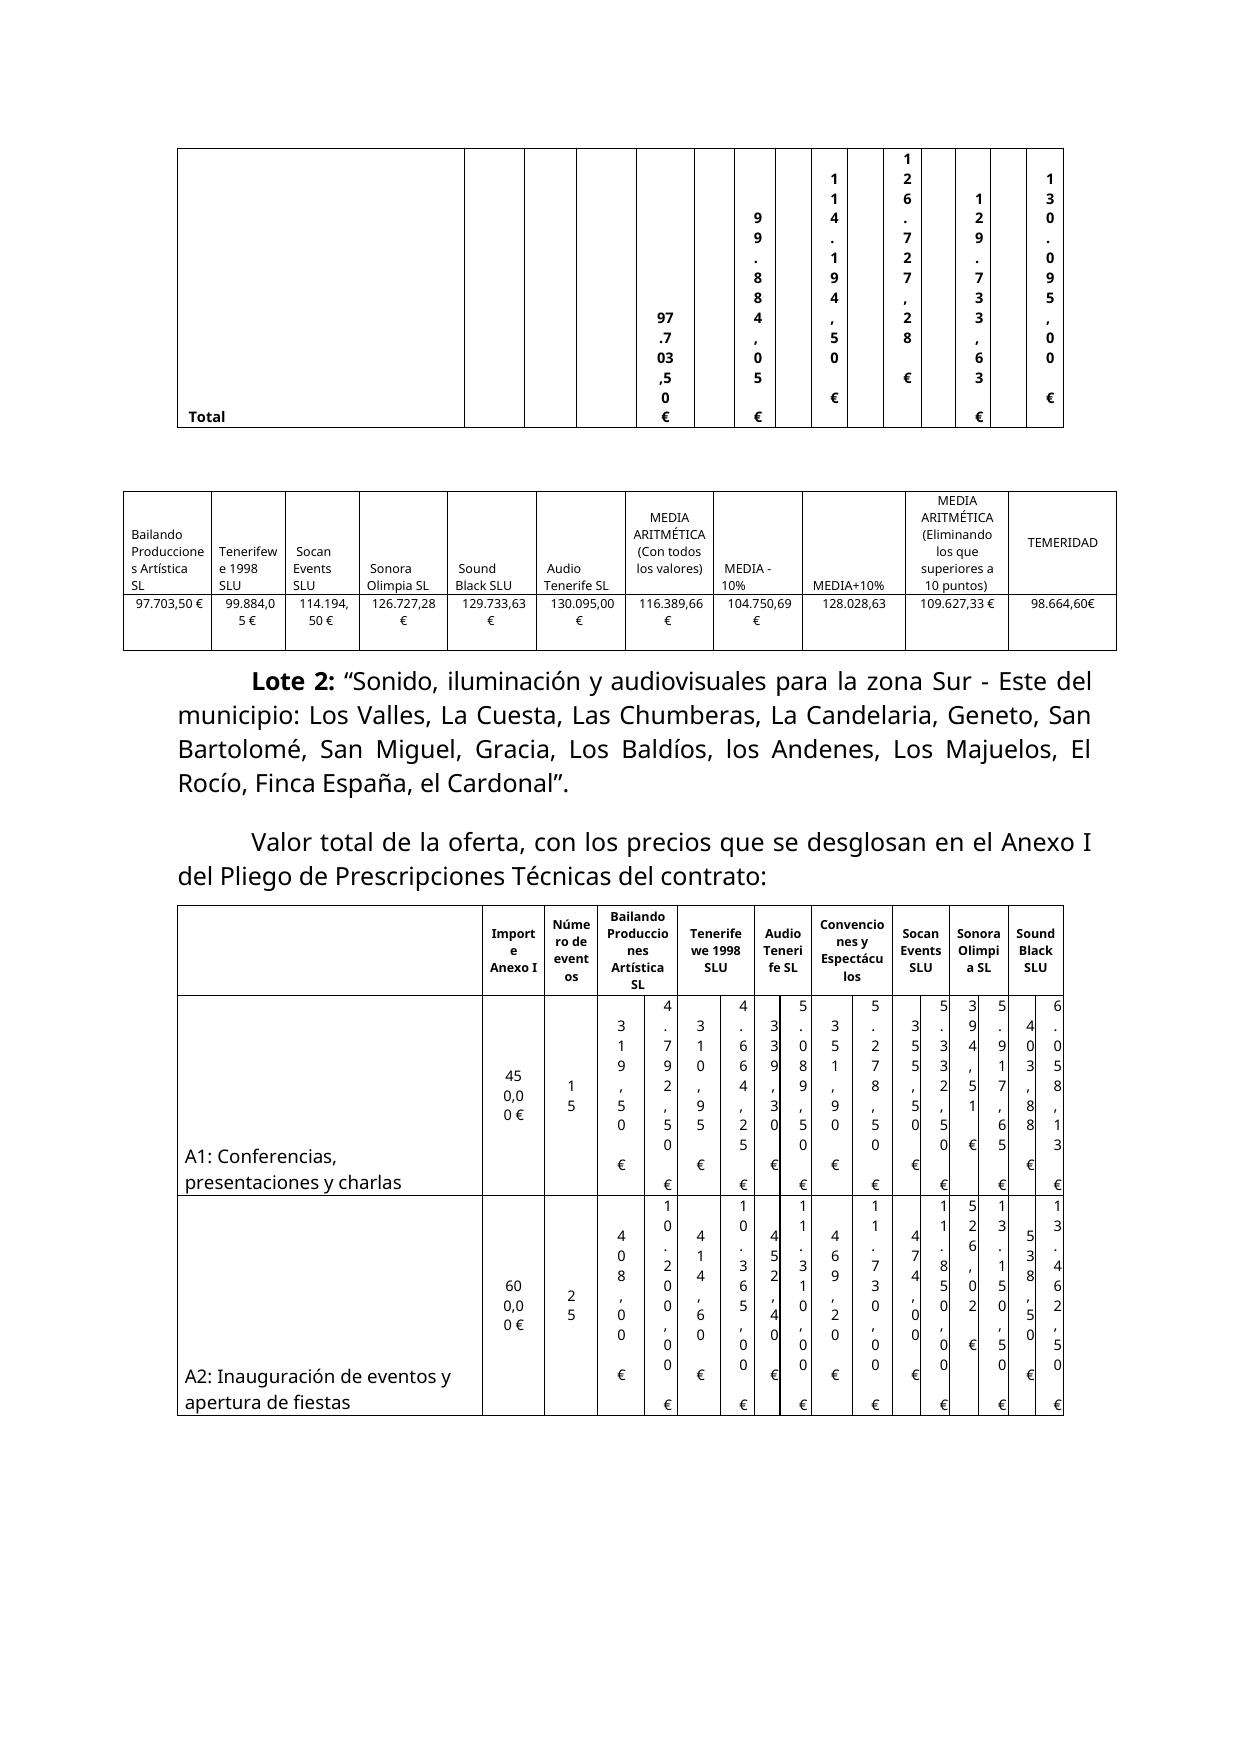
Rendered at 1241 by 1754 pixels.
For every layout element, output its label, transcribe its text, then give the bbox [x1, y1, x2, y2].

table_cell 10.200,00 € [645, 1196, 677, 1415]
table_cell A2: Inauguración de eventos y apertura de fiestas [178, 1196, 482, 1415]
table_cell 130.095,00 € [1027, 149, 1063, 427]
table_header Bailando Producciones Artística SL [124, 492, 211, 594]
table_header MEDIA ARITMÉTICA (Con todos los valores) [626, 492, 713, 594]
table_header Audio Tenerife SL [755, 906, 811, 995]
table_cell 5.278,50 € [853, 996, 892, 1195]
table_cell 450,00 € [483, 996, 544, 1195]
table_header MEDIA -10% [714, 492, 802, 594]
table_cell 99.884,05 € [212, 595, 285, 650]
table_cell 11.850,00 € [921, 1196, 949, 1415]
table_cell 351,90 € [812, 996, 852, 1195]
table_cell [525, 149, 576, 427]
table_cell 99.884,05 € [735, 149, 775, 427]
table_cell 469,20 € [812, 1196, 852, 1415]
text Lote 2: “Sonido, iluminación y audiovisuales para la zona Sur - Este del municipio: Los Valles, La Cuesta, Las Chumberas, La Candelaria, Geneto, San Bartolomé, San Miguel, Gracia, Los Baldíos, los Andenes, Los Majuelos, El Rocío, Finca España, el Cardonal”. [177, 663, 1093, 800]
table_header Bailando Producciones Artística SL [598, 906, 677, 995]
table_header Sound Black SLU [1009, 906, 1063, 995]
table_cell [577, 149, 636, 427]
table_header Socan Events SLU [893, 906, 949, 995]
table_header Importe Anexo I [483, 906, 544, 995]
table_header Número de eventos [545, 906, 597, 995]
table_cell 13.150,50 € [979, 1196, 1008, 1415]
table_cell 98.664,60€ [1009, 595, 1116, 650]
table_cell [991, 149, 1026, 427]
table_cell [776, 149, 811, 427]
table_cell 129.733,63 € [956, 149, 990, 427]
table_cell 452,40 € [755, 1196, 779, 1415]
table_header Sonora Olimpia SL [360, 492, 447, 594]
table_cell 600,00 € [483, 1196, 544, 1415]
table_cell 5.089,50 € [781, 996, 811, 1195]
table_header Convenciones y Espectáculos [812, 906, 892, 995]
table_header Sound Black SLU [448, 492, 536, 594]
table_cell 130.095,00 € [537, 595, 625, 650]
table_header Sonora Olimpia SL [950, 906, 1008, 995]
table_cell 5.917,65 € [979, 996, 1008, 1195]
table_cell [695, 149, 734, 427]
table_header Socan Events SLU [286, 492, 359, 594]
table_header Audio Tenerife SL [537, 492, 625, 594]
table_cell 403,88 € [1009, 996, 1035, 1195]
table_cell 11.310,00 € [781, 1196, 811, 1415]
table_cell [848, 149, 883, 427]
table_cell 129.733,63 € [448, 595, 536, 650]
table_cell 97.703,50 € [124, 595, 211, 650]
table_cell 414,60 € [678, 1196, 720, 1415]
table_cell Total [178, 149, 464, 427]
table_cell 339,30 € [755, 996, 779, 1195]
table_cell 114.194,50 € [812, 149, 847, 427]
table_cell 13.462,50 € [1036, 1196, 1063, 1415]
table_cell 4.664,25 € [721, 996, 754, 1195]
table_cell 126.727,28 € [884, 149, 921, 427]
table_cell 104.750,69 € [714, 595, 802, 650]
table_header Tenerifewe 1998 SLU [678, 906, 754, 995]
table_cell 310,95 € [678, 996, 720, 1195]
table_cell 97.703,50 € [637, 149, 694, 427]
text Valor total de la oferta, con los precios que se desglosan en el Anexo I del Pliego de Prescripciones Técnicas del contrato: [177, 825, 1093, 893]
table_cell 11.730,00 € [853, 1196, 892, 1415]
table_cell 538,50 € [1009, 1196, 1035, 1415]
table_header MEDIA+10% [803, 492, 905, 594]
table_cell 394,51 € [950, 996, 978, 1195]
table_cell 10.365,00 € [721, 1196, 754, 1415]
table_header TEMERIDAD [1009, 492, 1116, 594]
table_cell 116.389,66 € [626, 595, 713, 650]
table_header Tenerifewe 1998 SLU [212, 492, 285, 594]
table_cell 109.627,33 € [906, 595, 1008, 650]
table_cell 355,50 € [893, 996, 920, 1195]
table_cell 25 [545, 1196, 597, 1415]
table_cell 6.058,13 € [1036, 996, 1063, 1195]
table_header [178, 906, 482, 995]
table_cell 15 [545, 996, 597, 1195]
table_header MEDIA ARITMÉTICA (Eliminando los que superiores a 10 puntos) [906, 492, 1008, 594]
table_cell [922, 149, 955, 427]
table_cell 526,02 € [950, 1196, 978, 1415]
table_cell 319,50 € [598, 996, 644, 1195]
table_cell 126.727,28 € [360, 595, 447, 650]
table_cell 474,00 € [893, 1196, 920, 1415]
table_cell 4.792,50 € [645, 996, 677, 1195]
table_cell 5.332,50 € [921, 996, 949, 1195]
table_cell 408,00 € [598, 1196, 644, 1415]
table_cell [465, 149, 524, 427]
table_cell A1: Conferencias, presentaciones y charlas [178, 996, 482, 1195]
table_cell 128.028,63 [803, 595, 905, 650]
table_cell 114.194,50 € [286, 595, 359, 650]
